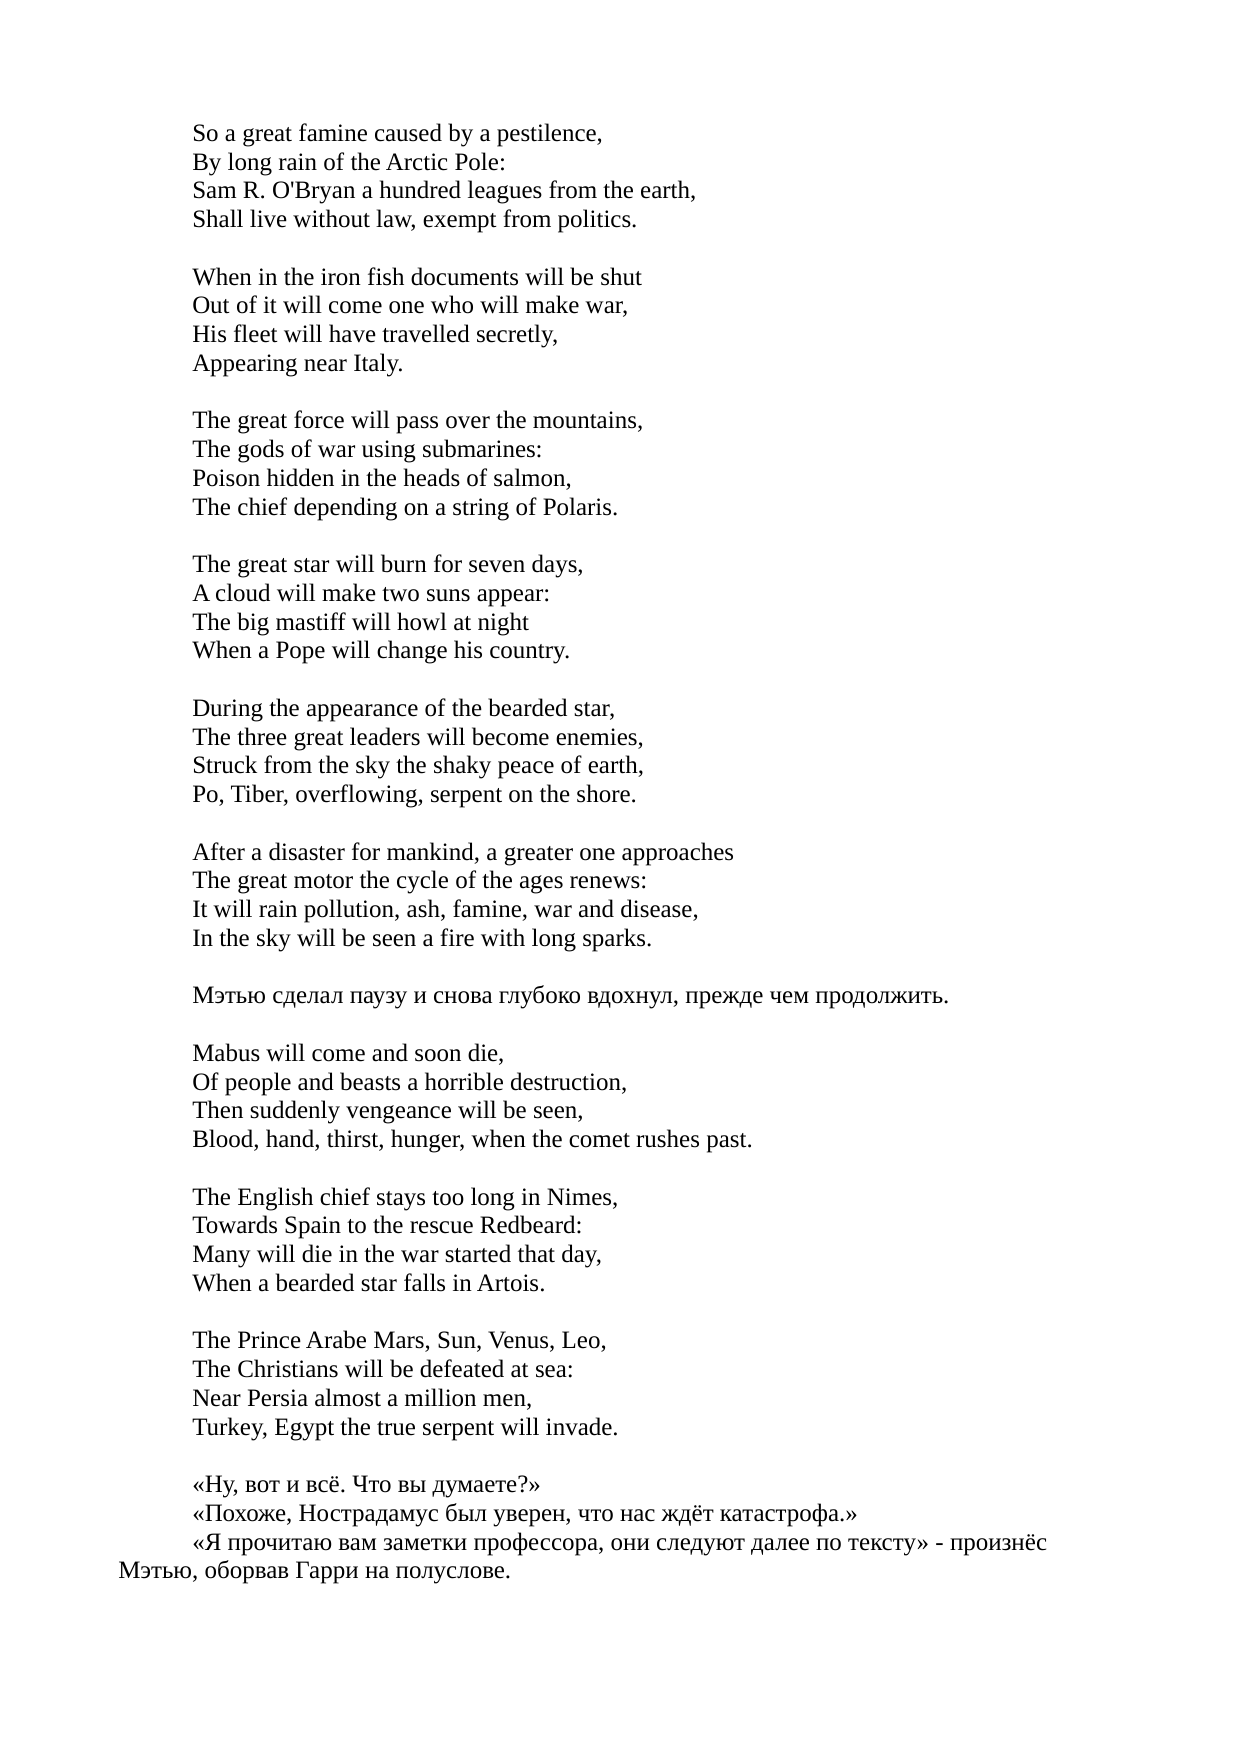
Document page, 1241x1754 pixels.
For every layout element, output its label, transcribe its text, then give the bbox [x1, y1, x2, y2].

text Turkey, Egypt the true serpent will invade. [118, 1412, 1122, 1441]
text Out of it will come one who will make war, [118, 291, 1122, 319]
text Many will die in the war started that day, [118, 1239, 1122, 1268]
text Towards Spain to the rescue Redbeard: [118, 1211, 1122, 1239]
text So a great famine caused by a pestilence, [118, 118, 1122, 147]
text Blood, hand, thirst, hunger, when the comet rushes past. [118, 1124, 1122, 1153]
text Of people and beasts a horrible destruction, [118, 1067, 1122, 1096]
text Appearing near Italy. [118, 348, 1122, 377]
text The Christians will be defeated at sea: [118, 1354, 1122, 1383]
text «Я прочитаю вам заметки профессора, они следуют далее по тексту» - произнёс Мэтью, оборвав Гарри на полуслове. [118, 1527, 1122, 1584]
text Poison hidden in the heads of salmon, [118, 463, 1122, 492]
text The great force will pass over the mountains, [118, 406, 1122, 434]
text The three great leaders will become enemies, [118, 722, 1122, 751]
text When a bearded star falls in Artois. [118, 1268, 1122, 1297]
text The Prince Arabe Mars, Sun, Venus, Leo, [118, 1326, 1122, 1354]
text During the appearance of the bearded star, [118, 693, 1122, 722]
text When a Pope will change his country. [118, 636, 1122, 664]
text The big mastiff will howl at night [118, 607, 1122, 636]
text In the sky will be seen a fire with long sparks. [118, 923, 1122, 952]
text The great motor the cycle of the ages renews: [118, 866, 1122, 894]
text The English chief stays too long in Nimes, [118, 1182, 1122, 1211]
text «Похоже, Нострадамус был уверен, что нас ждёт катастрофа.» [118, 1498, 1122, 1527]
text It will rain pollution, ash, famine, war and disease, [118, 894, 1122, 923]
text Shall live without law, exempt from politics. [118, 204, 1122, 233]
text His fleet will have travelled secretly, [118, 319, 1122, 348]
text By long rain of the Arctic Pole: [118, 147, 1122, 176]
text Mabus will come and soon die, [118, 1038, 1122, 1067]
text Po, Tiber, overflowing, serpent on the shore. [118, 779, 1122, 808]
text Sam R. O'Bryan a hundred leagues from the earth, [118, 176, 1122, 204]
text Мэтью сделал паузу и снова глубоко вдохнул, прежде чем продолжить. [118, 981, 1122, 1009]
text The great star will burn for seven days, [118, 549, 1122, 578]
text The chief depending on a string of Polaris. [118, 492, 1122, 521]
text Struck from the sky the shaky peace of earth, [118, 751, 1122, 779]
text The gods of war using submarines: [118, 434, 1122, 463]
text «Ну, вот и всё. Что вы думаете?» [118, 1469, 1122, 1498]
text When in the iron fish documents will be shut [118, 262, 1122, 291]
text A cloud will make two suns appear: [118, 578, 1122, 607]
text After a disaster for mankind, a greater one approaches [118, 837, 1122, 866]
text Then suddenly vengeance will be seen, [118, 1096, 1122, 1124]
text Near Persia almost a million men, [118, 1383, 1122, 1412]
